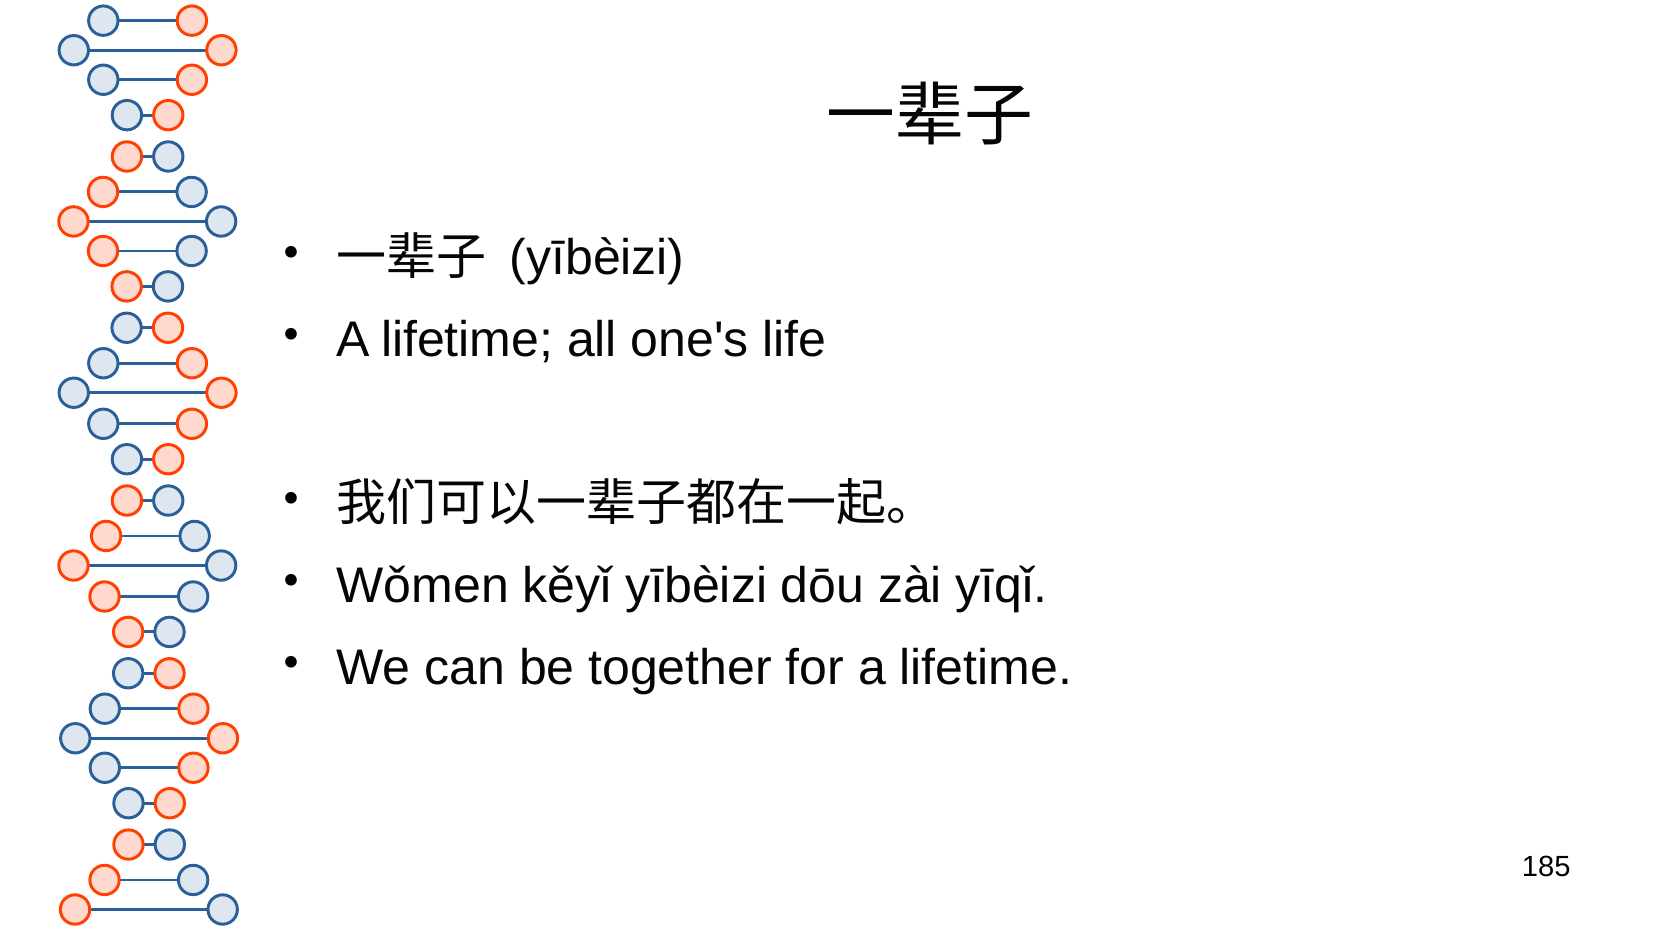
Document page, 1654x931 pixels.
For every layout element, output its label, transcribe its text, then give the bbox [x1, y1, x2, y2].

list 一辈子 (yībèizi) A lifetime; all one's life 我们可以一辈子都在一起。 Wǒmen kěyǐ yībèizi dōu zài yīqǐ. We can be together for a lifetime. [265, 224, 1595, 764]
title 一辈子 [265, 35, 1595, 189]
